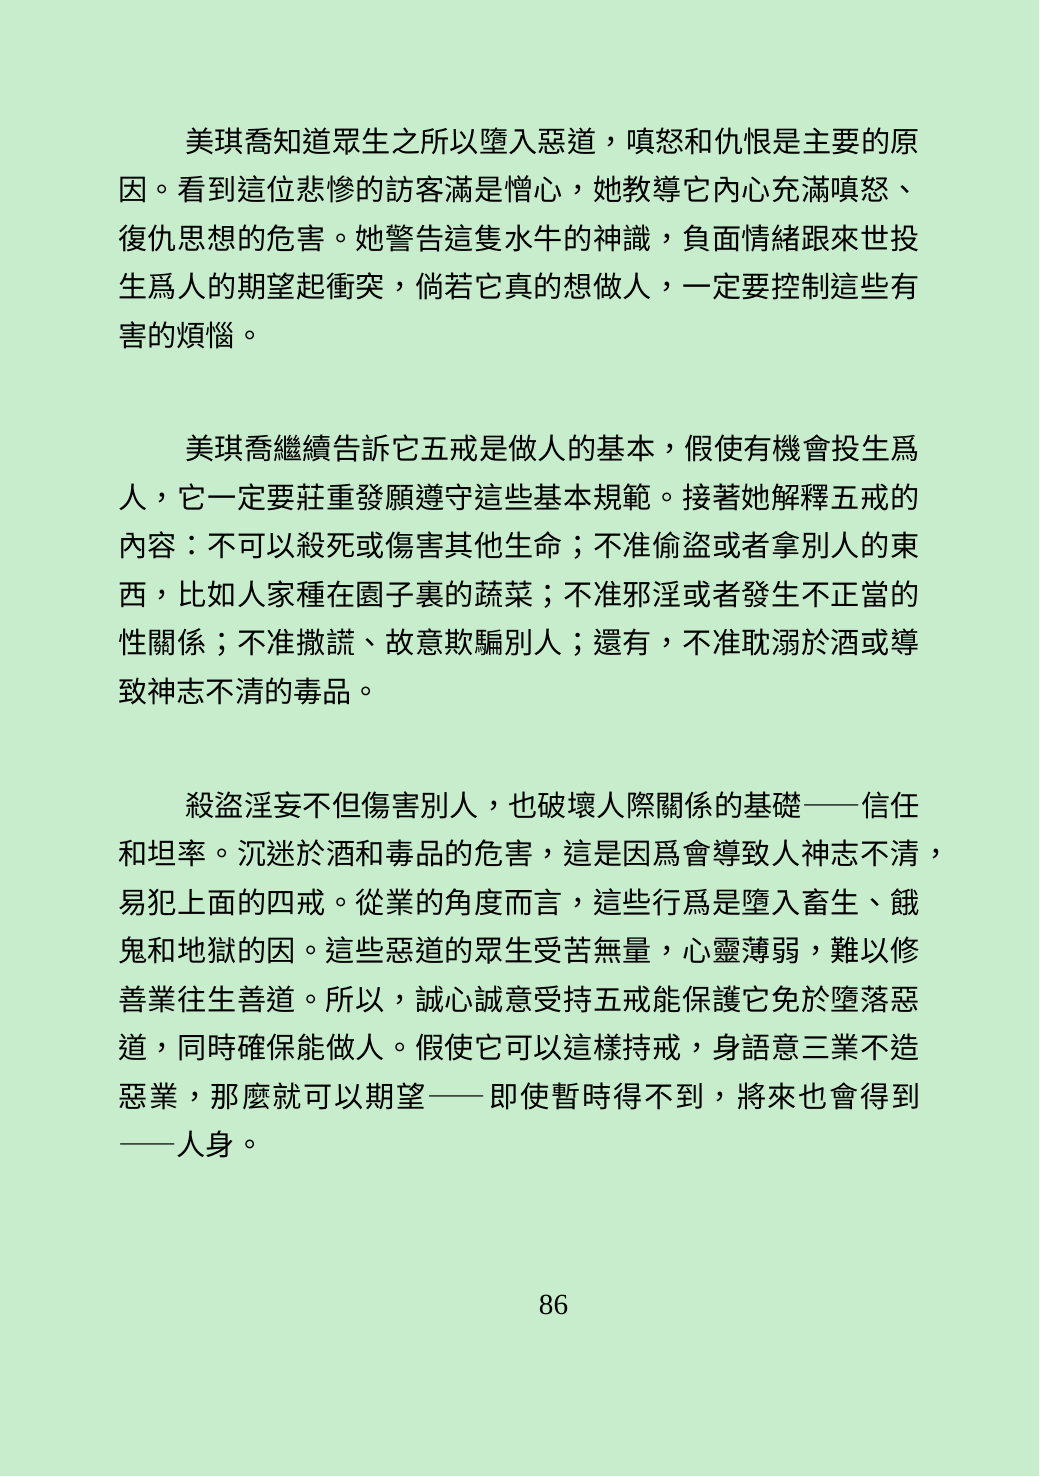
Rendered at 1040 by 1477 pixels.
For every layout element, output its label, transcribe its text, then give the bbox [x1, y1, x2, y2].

text 殺盜淫妄不但傷害別人，也破壞人際關係的基礎——信任和坦率。沉迷於酒和毒品的危害，這是因爲會導致人神志不清，易犯上面的四戒。從業的角度而言，這些行爲是墮入畜生、餓鬼和地獄的因。這些惡道的眾生受苦無量，心靈薄弱，難以修善業往生善道。所以，誠心誠意受持五戒能保護它免於墮落惡道，同時確保能做人。假使它可以這樣持戒，身語意三業不造惡業，那麼就可以期望——即使暫時得不到，將來也會得到——人身。 [118, 782, 921, 1164]
text 美琪喬繼續告訴它五戒是做人的基本，假使有機會投生爲人，它一定要莊重發願遵守這些基本規範。接著她解釋五戒的內容：不可以殺死或傷害其他生命；不准偷盜或者拿別人的東西，比如人家種在園子裏的蔬菜；不准邪淫或者發生不正當的性關係；不准撒謊、故意欺騙別人；還有，不准耽溺於酒或導致神志不清的毒品。 [118, 426, 921, 711]
text 美琪喬知道眾生之所以墮入惡道，嗔怒和仇恨是主要的原因。看到這位悲慘的訪客滿是憎心，她教導它內心充滿嗔怒、復仇思想的危害。她警告這隻水牛的神識，負面情緒跟來世投生爲人的期望起衝突，倘若它真的想做人，一定要控制這些有害的煩惱。 [118, 118, 921, 354]
